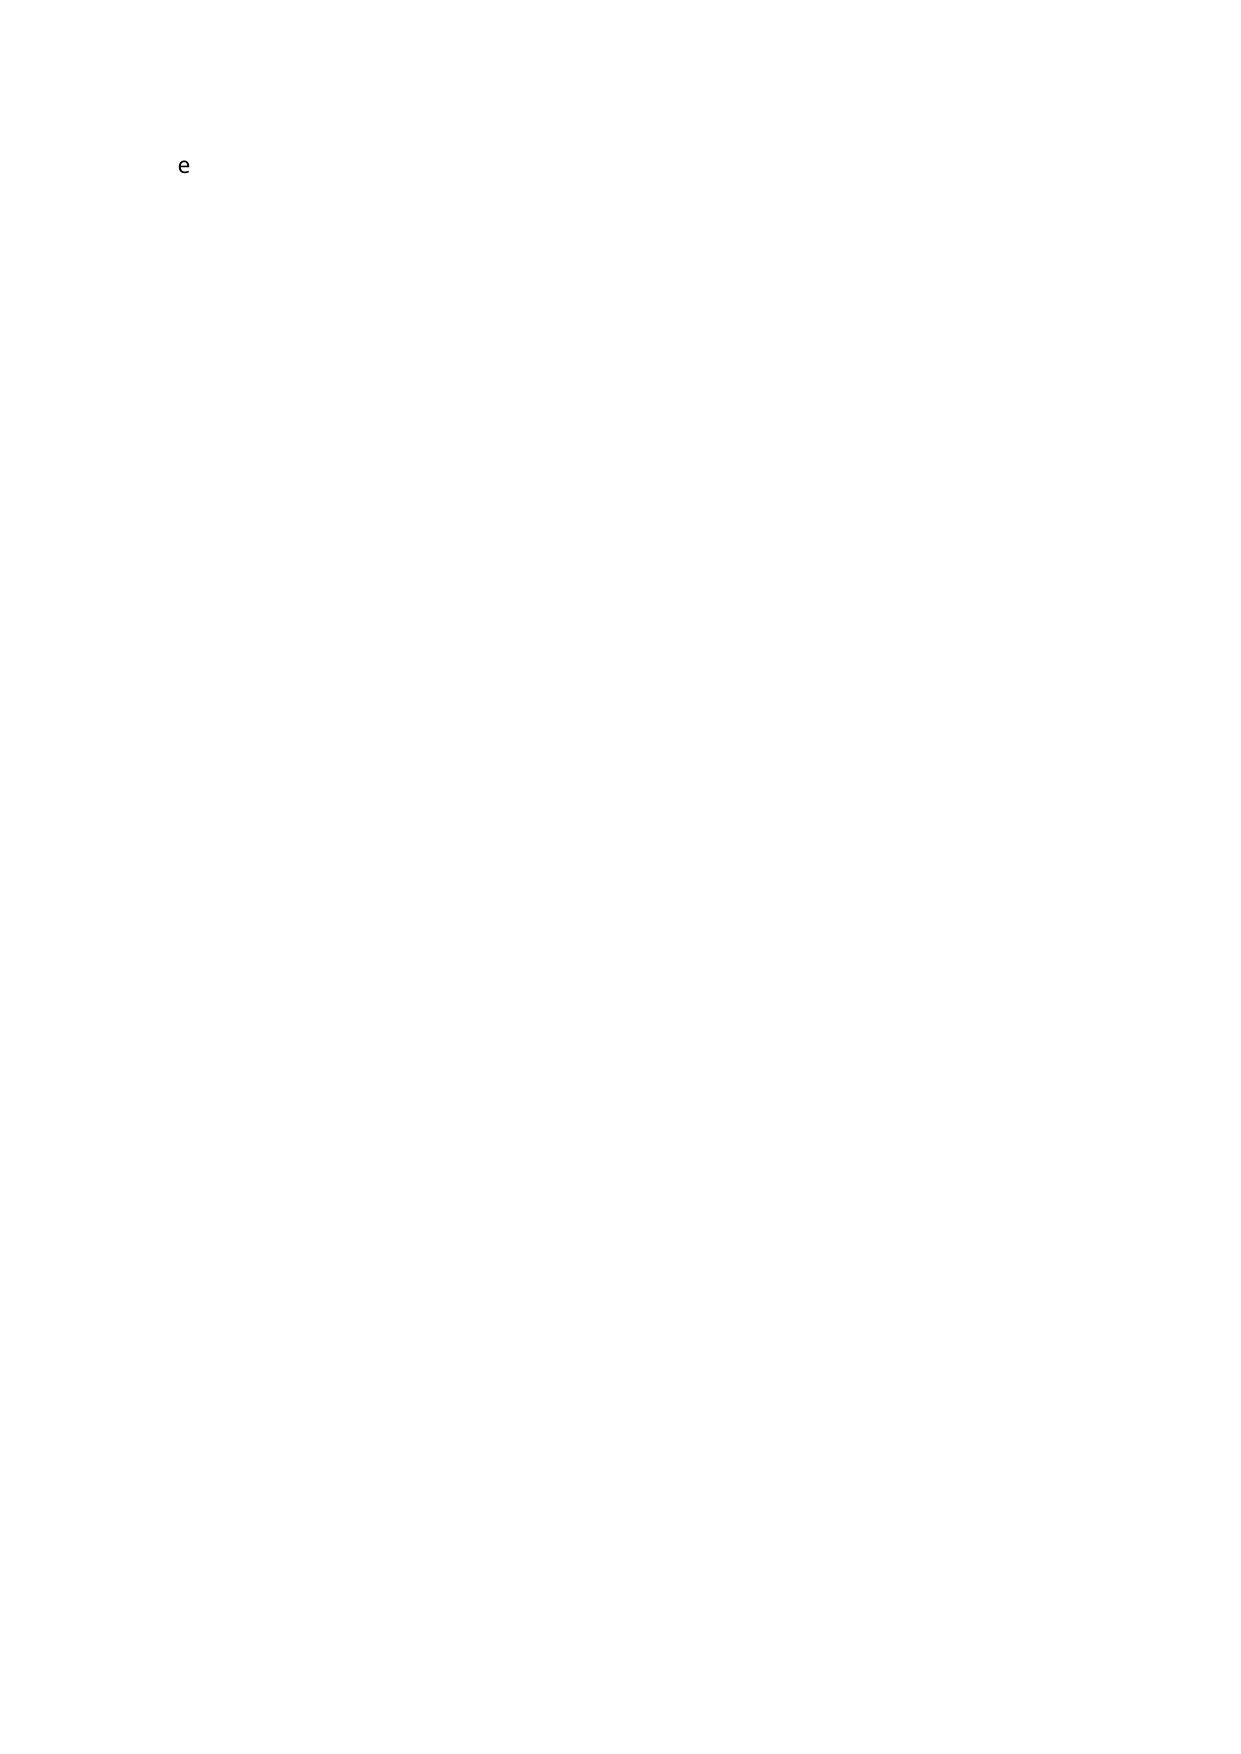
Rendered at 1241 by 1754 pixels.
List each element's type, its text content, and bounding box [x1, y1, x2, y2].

text e [177, 149, 1063, 181]
